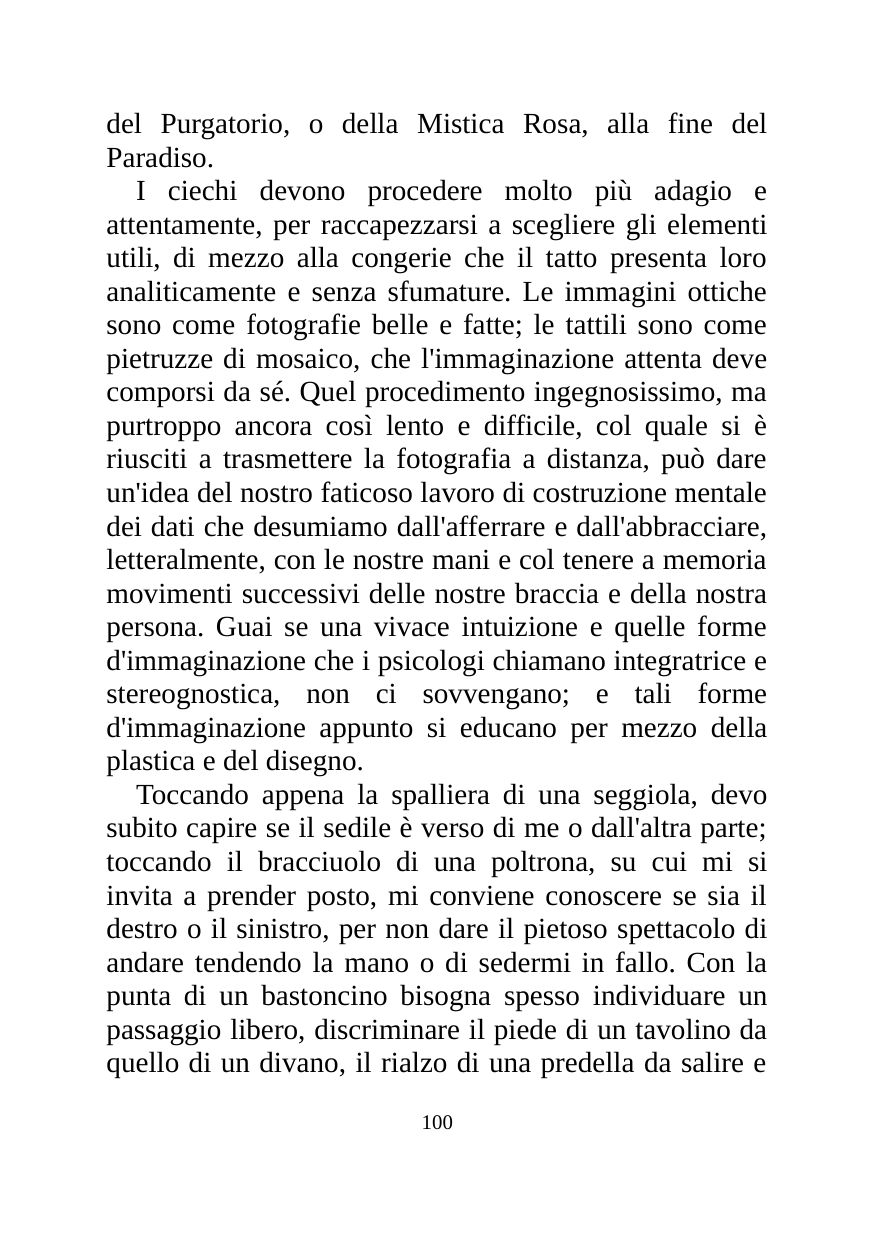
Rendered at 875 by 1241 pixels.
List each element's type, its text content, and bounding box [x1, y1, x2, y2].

text Toccando appena la spalliera di una seggiola, devo subito capire se il sedile è verso di me o dall'altra parte; toccando il bracciuolo di una poltrona, su cui mi si invita a prender posto, mi conviene conoscere se sia il destro o il sinistro, per non dare il pietoso spettacolo di andare tendendo la mano o di sedermi in fallo. Con la punta di un bastoncino bisogna spesso individuare un passaggio libero, discriminare il piede di un tavolino da quello di un divano, il rialzo di una predella da salire e [106, 777, 768, 1079]
text del Purgatorio, o della Mistica Rosa, alla fine del Paradiso. [106, 106, 768, 173]
text I ciechi devono procedere molto più adagio e attentamente, per raccapezzarsi a scegliere gli elementi utili, di mezzo alla congerie che il tatto presenta loro analiticamente e senza sfumature. Le immagini ottiche sono come fotografie belle e fatte; le tattili sono come pietruzze di mosaico, che l'immaginazione attenta deve comporsi da sé. Quel procedimento ingegnosissimo, ma purtroppo ancora così lento e difficile, col quale si è riusciti a trasmettere la fotografia a distanza, può dare un'idea del nostro faticoso lavoro di costruzione mentale dei dati che desumiamo dall'afferrare e dall'abbracciare, letteralmente, con le nostre mani e col tenere a memoria movimenti successivi delle nostre braccia e della nostra persona. Guai se una vivace intuizione e quelle forme d'immaginazione che i psicologi chiamano integratrice e stereognostica, non ci sovvengano; e tali forme d'immaginazione appunto si educano per mezzo della plastica e del disegno. [106, 173, 768, 777]
